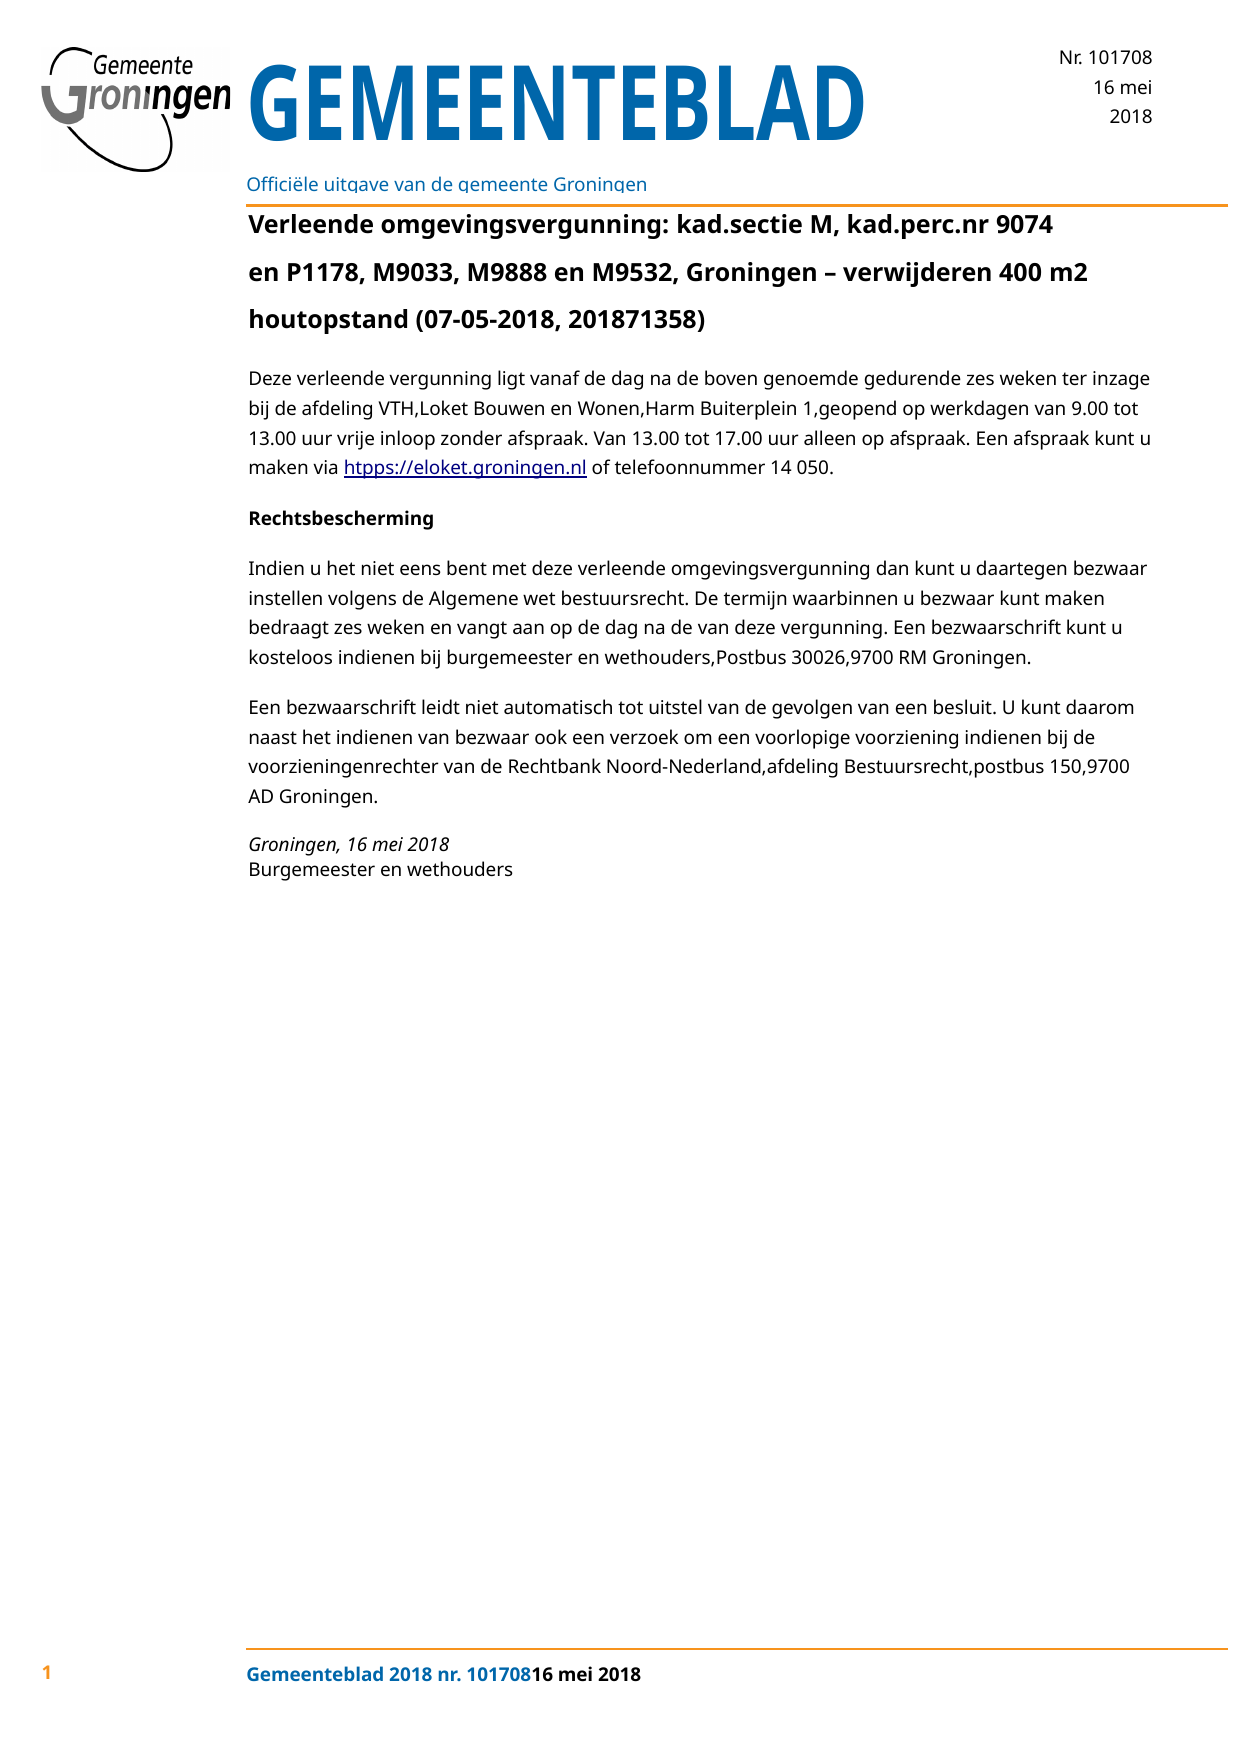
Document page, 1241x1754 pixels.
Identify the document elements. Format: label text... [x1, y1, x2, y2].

text Rechtsbescherming [248, 505, 1152, 530]
text Burgemeester en wethouders [248, 857, 1152, 882]
text Indien u het niet eens bent met deze verleende omgevingsvergunning dan kunt u daartegen bezwaar instellen volgens de Algemene wet bestuursrecht. De termijn waarbinnen u bezwaar kunt maken bedraagt zes weken en vangt aan op de dag na de van deze vergunning. Een bezwaarschrift kunt u kosteloos indienen bij burgemeester en wethouders,Postbus 30026,9700 RM Groningen. [248, 555, 1152, 669]
text Verleende omgevingsvergunning: kad.sectie M, kad.perc.nr 9074 en P1178, M9033, M9888 en M9532, Groningen – verwijderen 400 m2 houtopstand (07-05-2018, 201871358) [248, 207, 1152, 336]
text Groningen, 16 mei 2018 [248, 831, 1152, 857]
picture [41, 47, 231, 172]
text Deze verleende vergunning ligt vanaf de dag na de boven genoemde gedurende zes weken ter inzage bij de afdeling VTH,Loket Bouwen en Wonen,Harm Buiterplein 1,geopend op werkdagen van 9.00 tot 13.00 uur vrije inloop zonder afspraak. Van 13.00 tot 17.00 uur alleen op afspraak. Een afspraak kunt u maken via htpps://eloket.groningen.nl of telefoonnummer 14 050. [248, 366, 1152, 480]
text Een bezwaarschrift leidt niet automatisch tot uitstel van de gevolgen van een besluit. U kunt daarom naast het indienen van bezwaar ook een verzoek om een voorlopige voorziening indienen bij de voorzieningenrechter van de Rechtbank Noord-Nederland,afdeling Bestuursrecht,postbus 150,9700 AD Groningen. [248, 694, 1152, 809]
